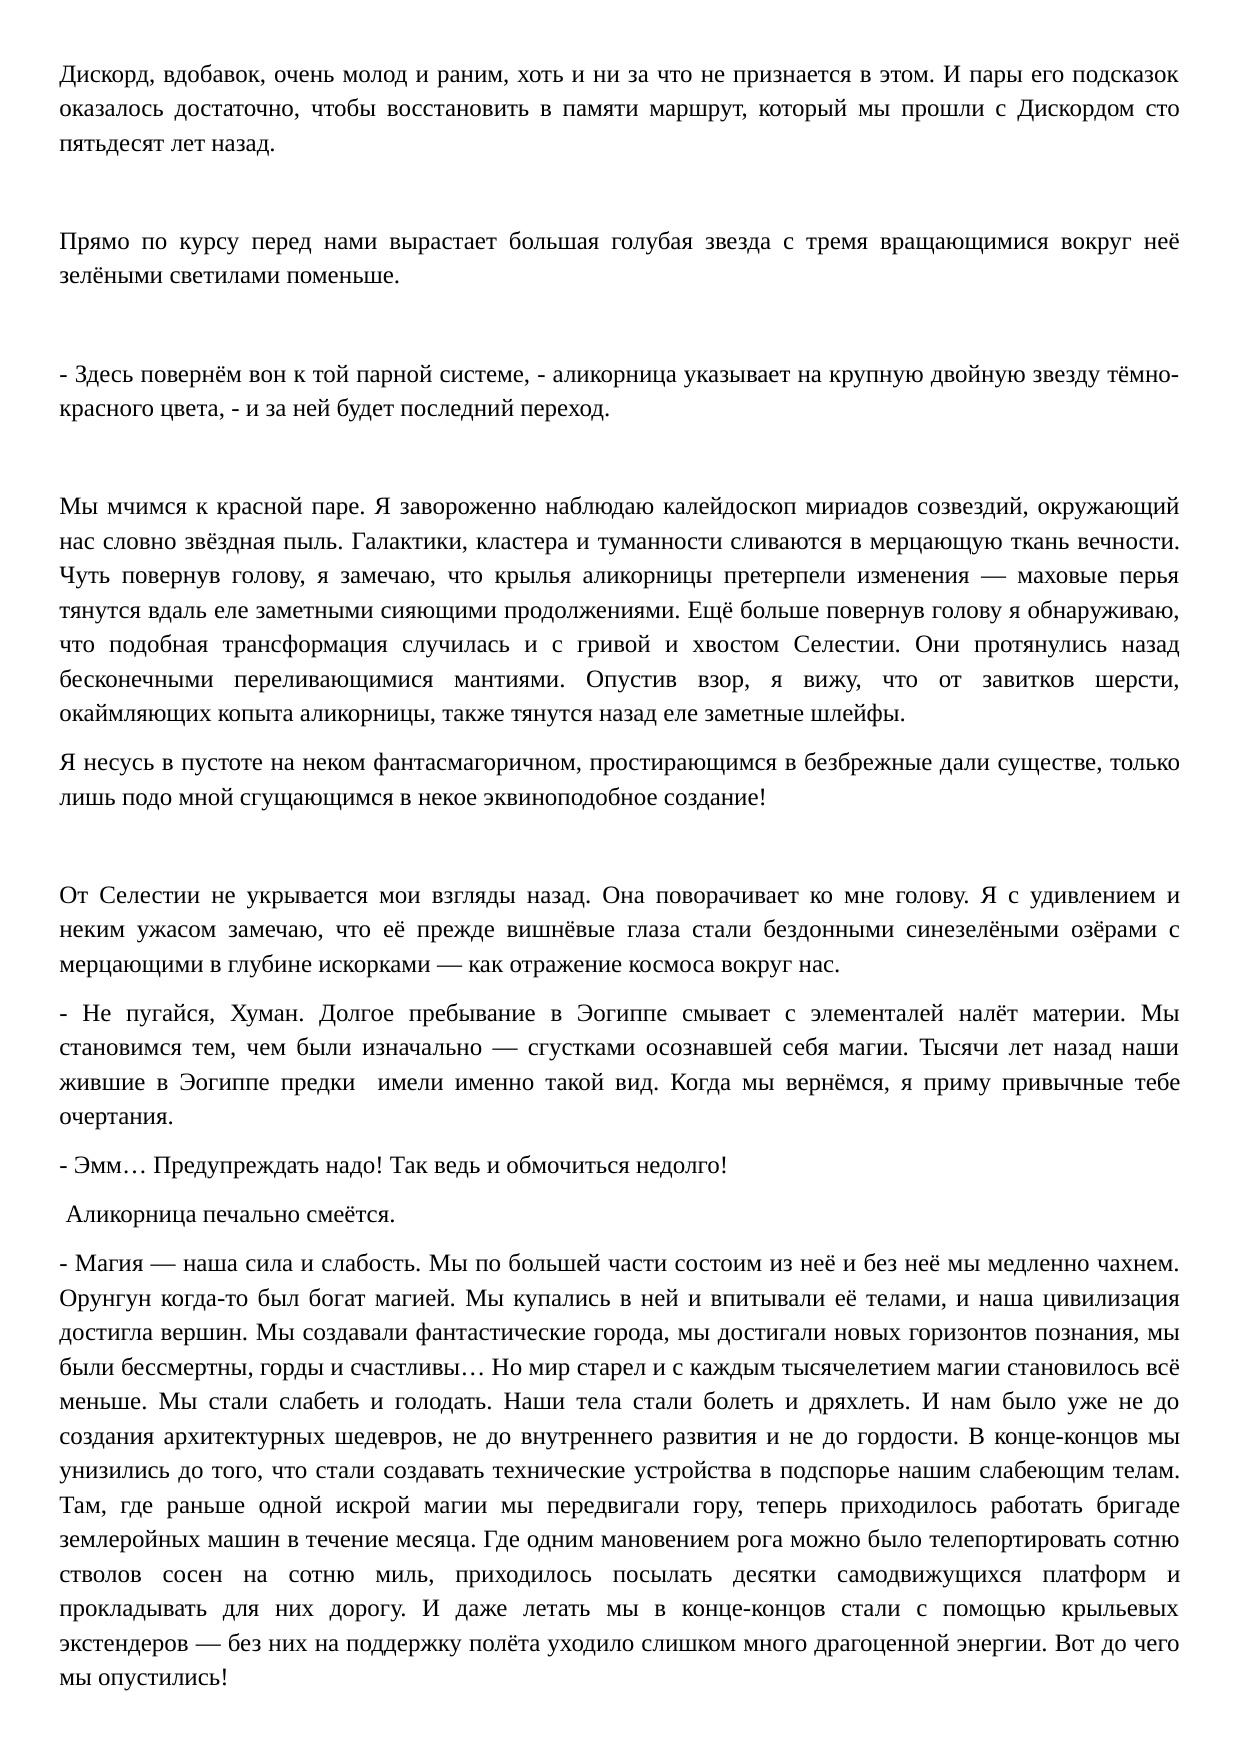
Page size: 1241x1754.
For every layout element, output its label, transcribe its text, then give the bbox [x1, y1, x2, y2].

text Я несусь в пустоте на неком фантасмагоричном, простирающимся в безбрежные дали существе, только лишь подо мной сгущающимся в некое эквиноподобное создание! [59, 747, 1181, 811]
text - Не пугайся, Хуман. Долгое пребывание в Эогиппе смывает с элементалей налёт материи. Мы становимся тем, чем были изначально — сгустками осознавшей себя магии. Тысячи лет назад наши жившие в Эогиппе предки имели именно такой вид. Когда мы вернёмся, я приму привычные тебе очертания. [59, 998, 1181, 1130]
text Прямо по курсу перед нами вырастает большая голубая звезда с тремя вращающимися вокруг неё зелёными светилами поменьше. [59, 226, 1181, 289]
text От Селестии не укрывается мои взгляды назад. Она поворачивает ко мне голову. Я с удивлением и неким ужасом замечаю, что её прежде вишнёвые глаза стали бездонными синезелёными озёрами с мерцающими в глубине искорками — как отражение космоса вокруг нас. [59, 880, 1181, 978]
text - Магия — наша сила и слабость. Мы по большей части состоим из неё и без неё мы медленно чахнем. Орунгун когда-то был богат магией. Мы купались в ней и впитывали её телами, и наша цивилизация достигла вершин. Мы создавали фантастические города, мы достигали новых горизонтов познания, мы были бессмертны, горды и счастливы… Но мир старел и с каждым тысячелетием магии становилось всё меньше. Мы стали слабеть и голодать. Наши тела стали болеть и дряхлеть. И нам было уже не до создания архитектурных шедевров, не до внутреннего развития и не до гордости. В конце-концов мы унизились до того, что стали создавать технические устройства в подспорье нашим слабеющим телам. Там, где раньше одной искрой магии мы передвигали гору, теперь приходилось работать бригаде землеройных машин в течение месяца. Где одним мановением рога можно было телепортировать сотню стволов сосен на сотню миль, приходилось посылать десятки самодвижущихся платформ и прокладывать для них дорогу. И даже летать мы в конце-концов стали с помощью крыльевых экстендеров — без них на поддержку полёта уходило слишком много драгоценной энергии. Вот до чего мы опустились! [59, 1248, 1181, 1691]
text - Здесь повернём вон к той парной системе, - аликорница указывает на крупную двойную звезду тёмно-красного цвета, - и за ней будет последний переход. [59, 359, 1181, 422]
text Дискорд, вдобавок, очень молод и раним, хоть и ни за что не признается в этом. И пары его подсказок оказалось достаточно, чтобы восстановить в памяти маршрут, который мы прошли с Дискордом сто пятьдесят лет назад. [59, 59, 1181, 157]
text Аликорница печально смеётся. [59, 1199, 1181, 1228]
text - Эмм… Предупреждать надо! Так ведь и обмочиться недолго! [59, 1150, 1181, 1179]
text Мы мчимся к красной паре. Я завороженно наблюдаю калейдоскоп мириадов созвездий, окружающий нас словно звёздная пыль. Галактики, кластера и туманности сливаются в мерцающую ткань вечности. Чуть повернув голову, я замечаю, что крылья аликорницы претерпели изменения — маховые перья тянутся вдаль еле заметными сияющими продолжениями. Ещё больше повернув голову я обнаруживаю, что подобная трансформация случилась и с гривой и хвостом Селестии. Они протянулись назад бесконечными переливающимися мантиями. Опустив взор, я вижу, что от завитков шерсти, окаймляющих копыта аликорницы, также тянутся назад еле заметные шлейфы. [59, 491, 1181, 727]
